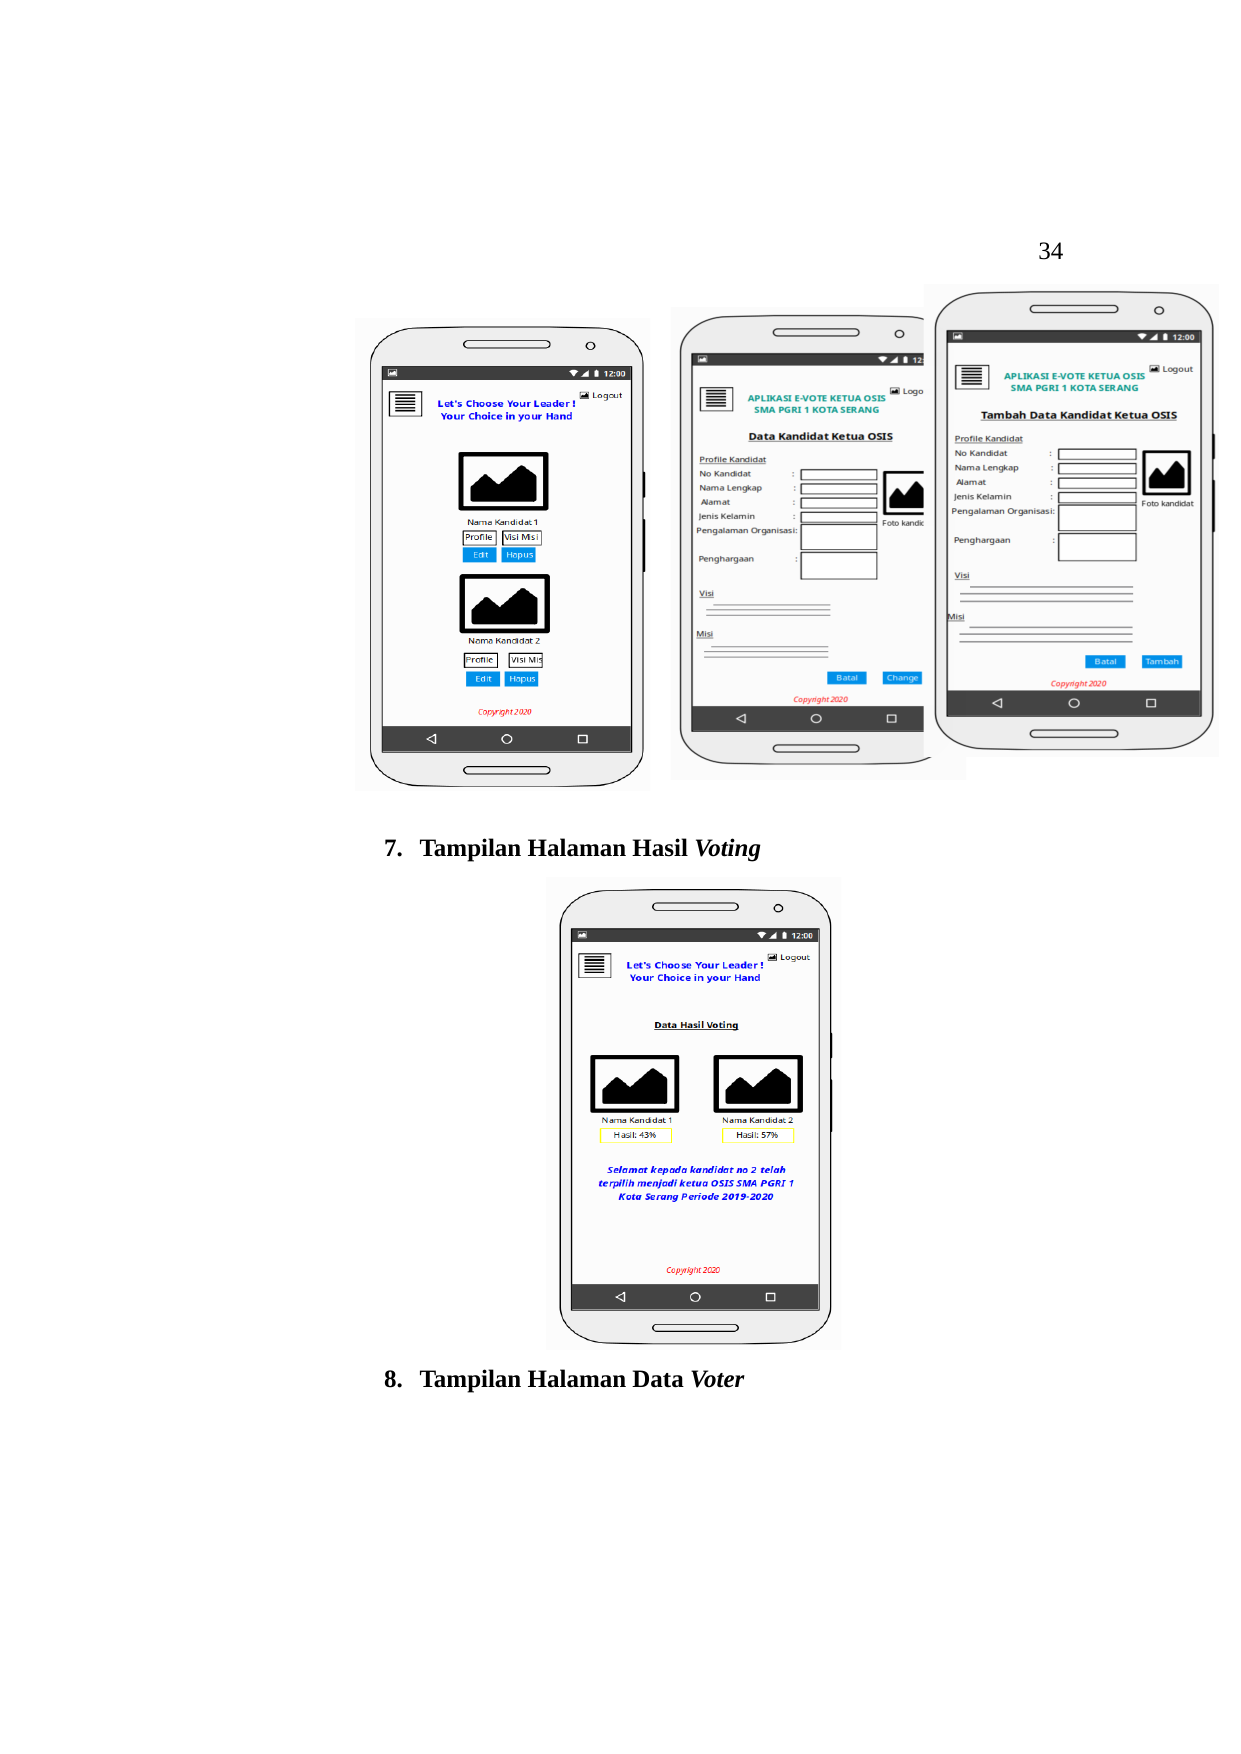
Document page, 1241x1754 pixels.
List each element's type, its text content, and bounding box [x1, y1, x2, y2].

picture [546, 877, 842, 1350]
list Tampilan Halaman Data Voter [384, 1296, 1063, 1393]
list Tampilan Halaman Hasil Voting [384, 833, 1063, 862]
picture [670, 284, 1219, 780]
picture [355, 318, 651, 791]
